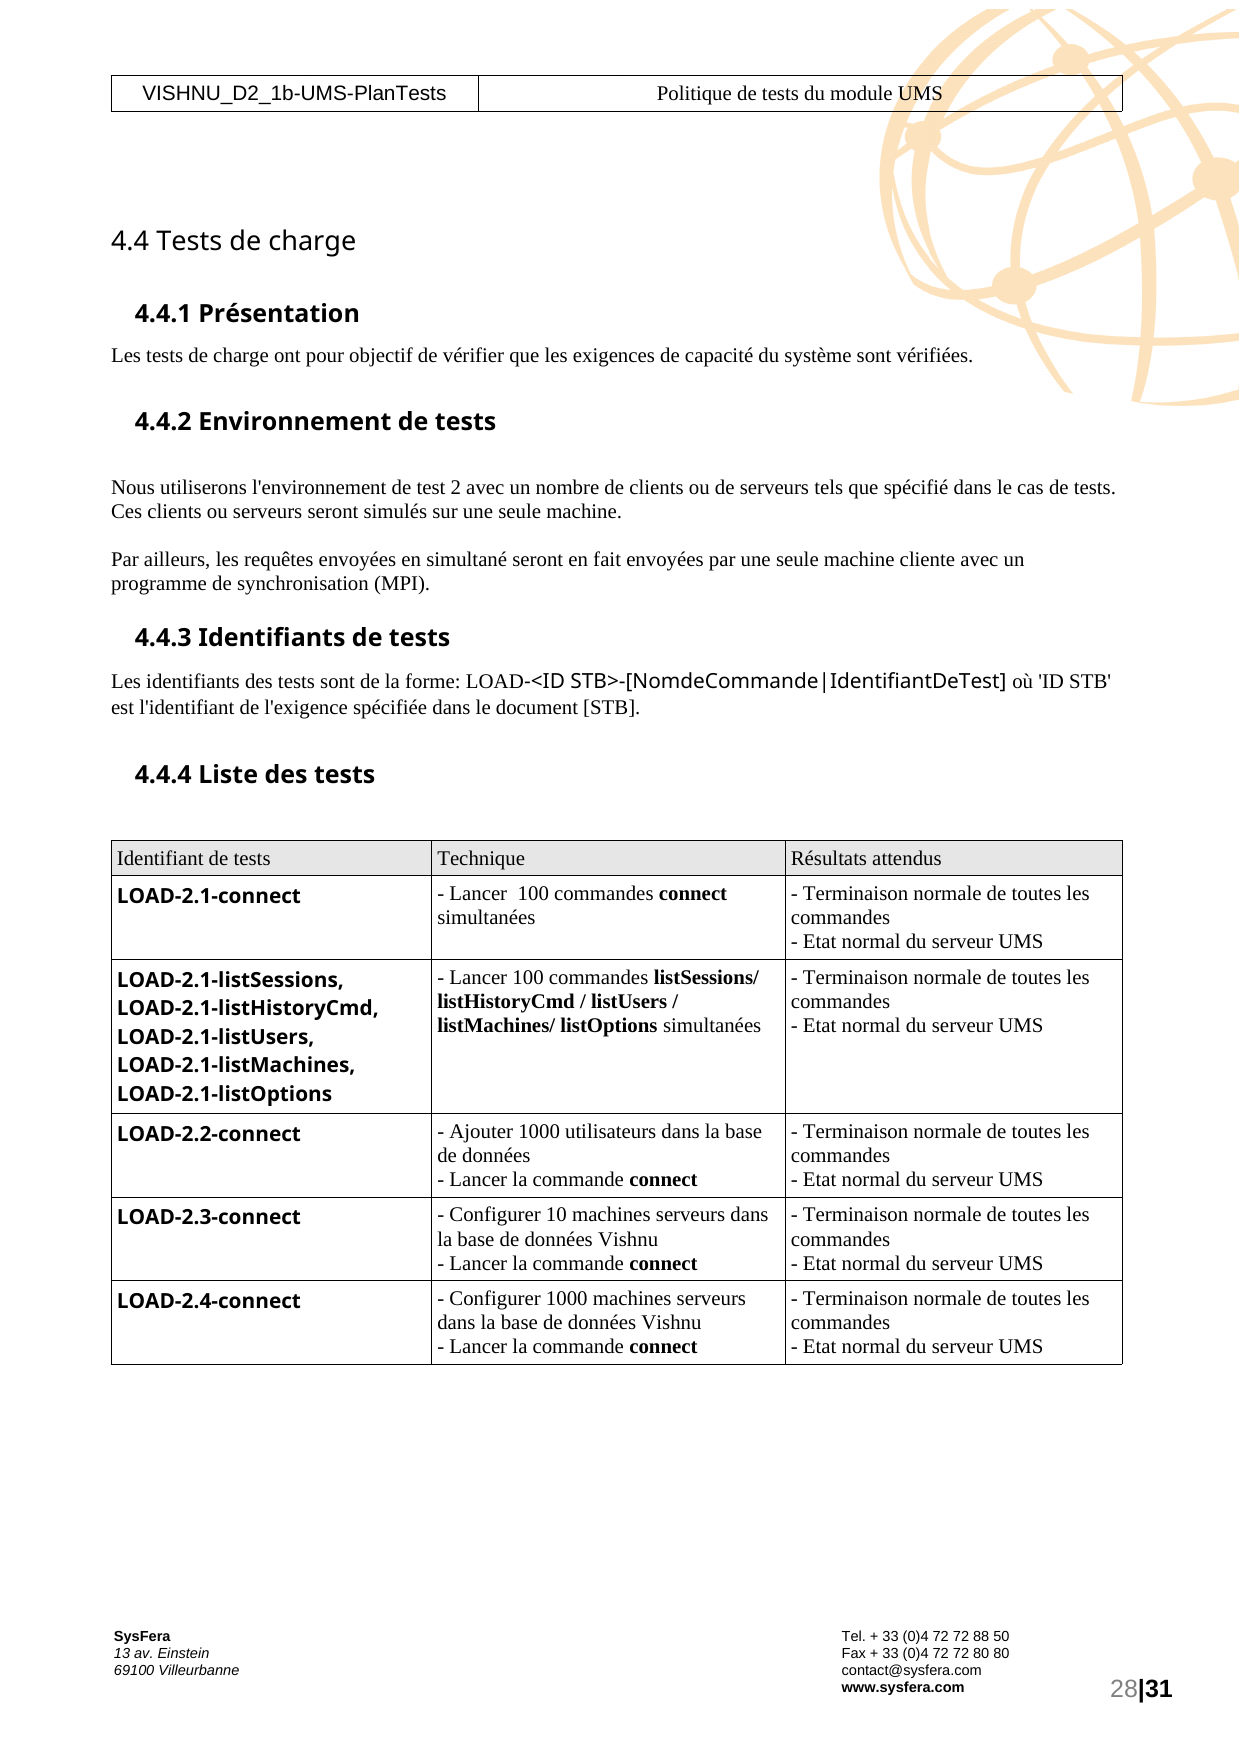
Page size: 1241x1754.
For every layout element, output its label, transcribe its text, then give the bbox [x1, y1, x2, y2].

table_cell - Terminaison normale de toutes les commandes - Etat normal du serveur UMS [786, 1198, 1122, 1280]
subtitle Environnement de tests [134, 407, 1122, 438]
table_cell - Terminaison normale de toutes les commandes - Etat normal du serveur UMS [786, 1281, 1122, 1364]
table_cell - Lancer 100 commandes connect simultanées [432, 876, 785, 959]
table_cell LOAD-2.4-connect [112, 1281, 431, 1364]
table_header Technique [432, 841, 785, 875]
subtitle Liste des tests [134, 757, 1122, 791]
picture [1, 9, 1239, 406]
text Nous utiliserons l'environnement de test 2 avec un nombre de clients ou de serveurs tels que spécifié dans le cas de tests. Ces clients ou serveurs seront simulés sur une seule machine. [111, 475, 1122, 523]
table_cell LOAD-2.1-listSessions, LOAD-2.1-listHistoryCmd, LOAD-2.1-listUsers, LOAD-2.1-listMachines, LOAD-2.1-listOptions [112, 960, 431, 1113]
table_cell - Configurer 1000 machines serveurs dans la base de données Vishnu - Lancer la commande connect [432, 1281, 785, 1364]
table_cell LOAD-2.1-connect [112, 876, 431, 959]
subtitle Identifiants de tests [134, 620, 1122, 654]
table_cell LOAD-2.3-connect [112, 1198, 431, 1280]
text Les identifiants des tests sont de la forme: LOAD-<ID STB>-[NomdeCommande|IdentifiantDeTest] où 'ID STB' est l'identifiant de l'exigence spécifiée dans le document [STB]. [111, 667, 1122, 719]
table_cell - Terminaison normale de toutes les commandes - Etat normal du serveur UMS [786, 960, 1122, 1113]
table_header Identifiant de tests [112, 841, 431, 875]
table_cell - Terminaison normale de toutes les commandes - Etat normal du serveur UMS [786, 1114, 1122, 1197]
table_cell - Configurer 10 machines serveurs dans la base de données Vishnu - Lancer la commande connect [432, 1198, 785, 1280]
table_cell - Lancer 100 commandes listSessions/ listHistoryCmd / listUsers / listMachines/ listOptions simultanées [432, 960, 785, 1113]
table_cell - Terminaison normale de toutes les commandes - Etat normal du serveur UMS [786, 876, 1122, 959]
table_cell LOAD-2.2-connect [112, 1114, 431, 1197]
table_header Résultats attendus [786, 841, 1122, 875]
text Par ailleurs, les requêtes envoyées en simultané seront en fait envoyées par une seule machine cliente avec un programme de synchronisation (MPI). [111, 547, 1122, 595]
table_cell - Ajouter 1000 utilisateurs dans la base de données - Lancer la commande connect [432, 1114, 785, 1197]
